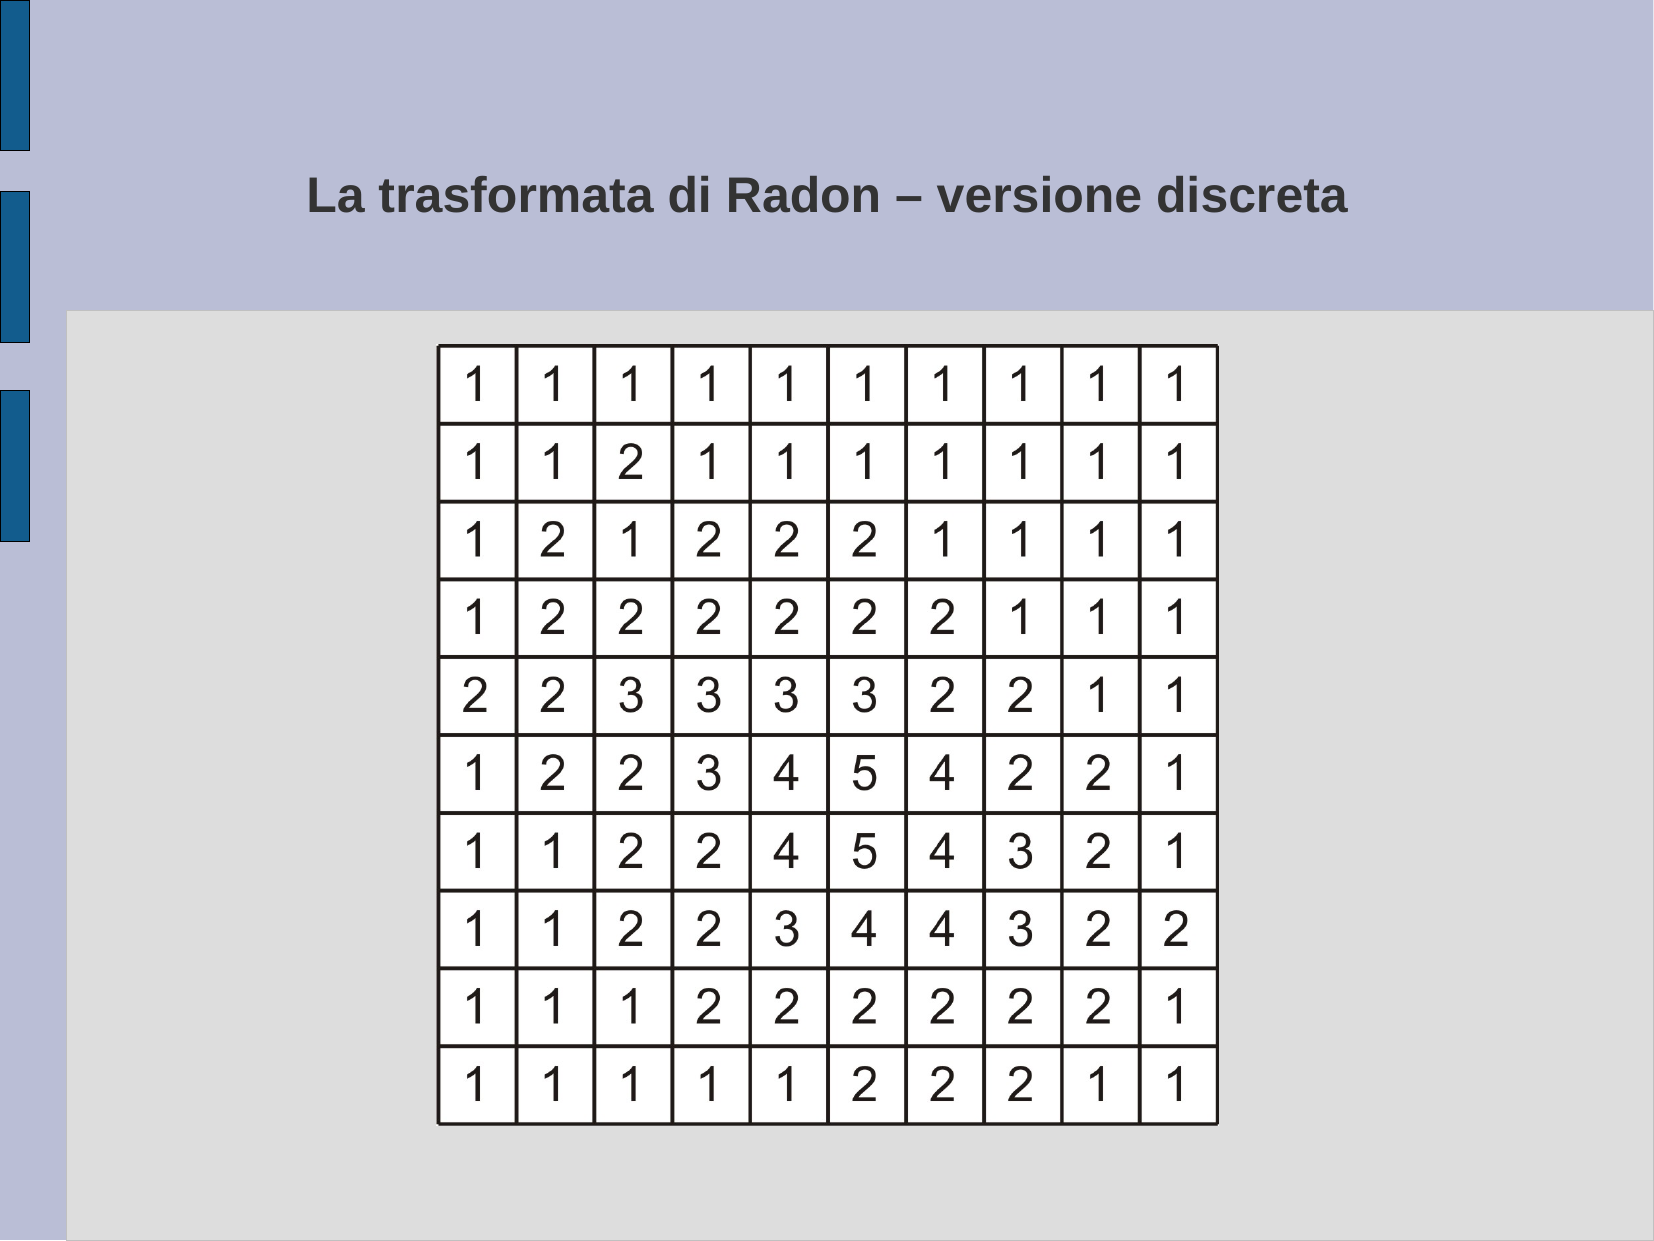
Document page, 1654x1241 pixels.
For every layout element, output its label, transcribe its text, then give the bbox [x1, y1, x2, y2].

picture [436, 344, 1219, 1126]
title La trasformata di Radon – versione discreta [121, 91, 1534, 299]
